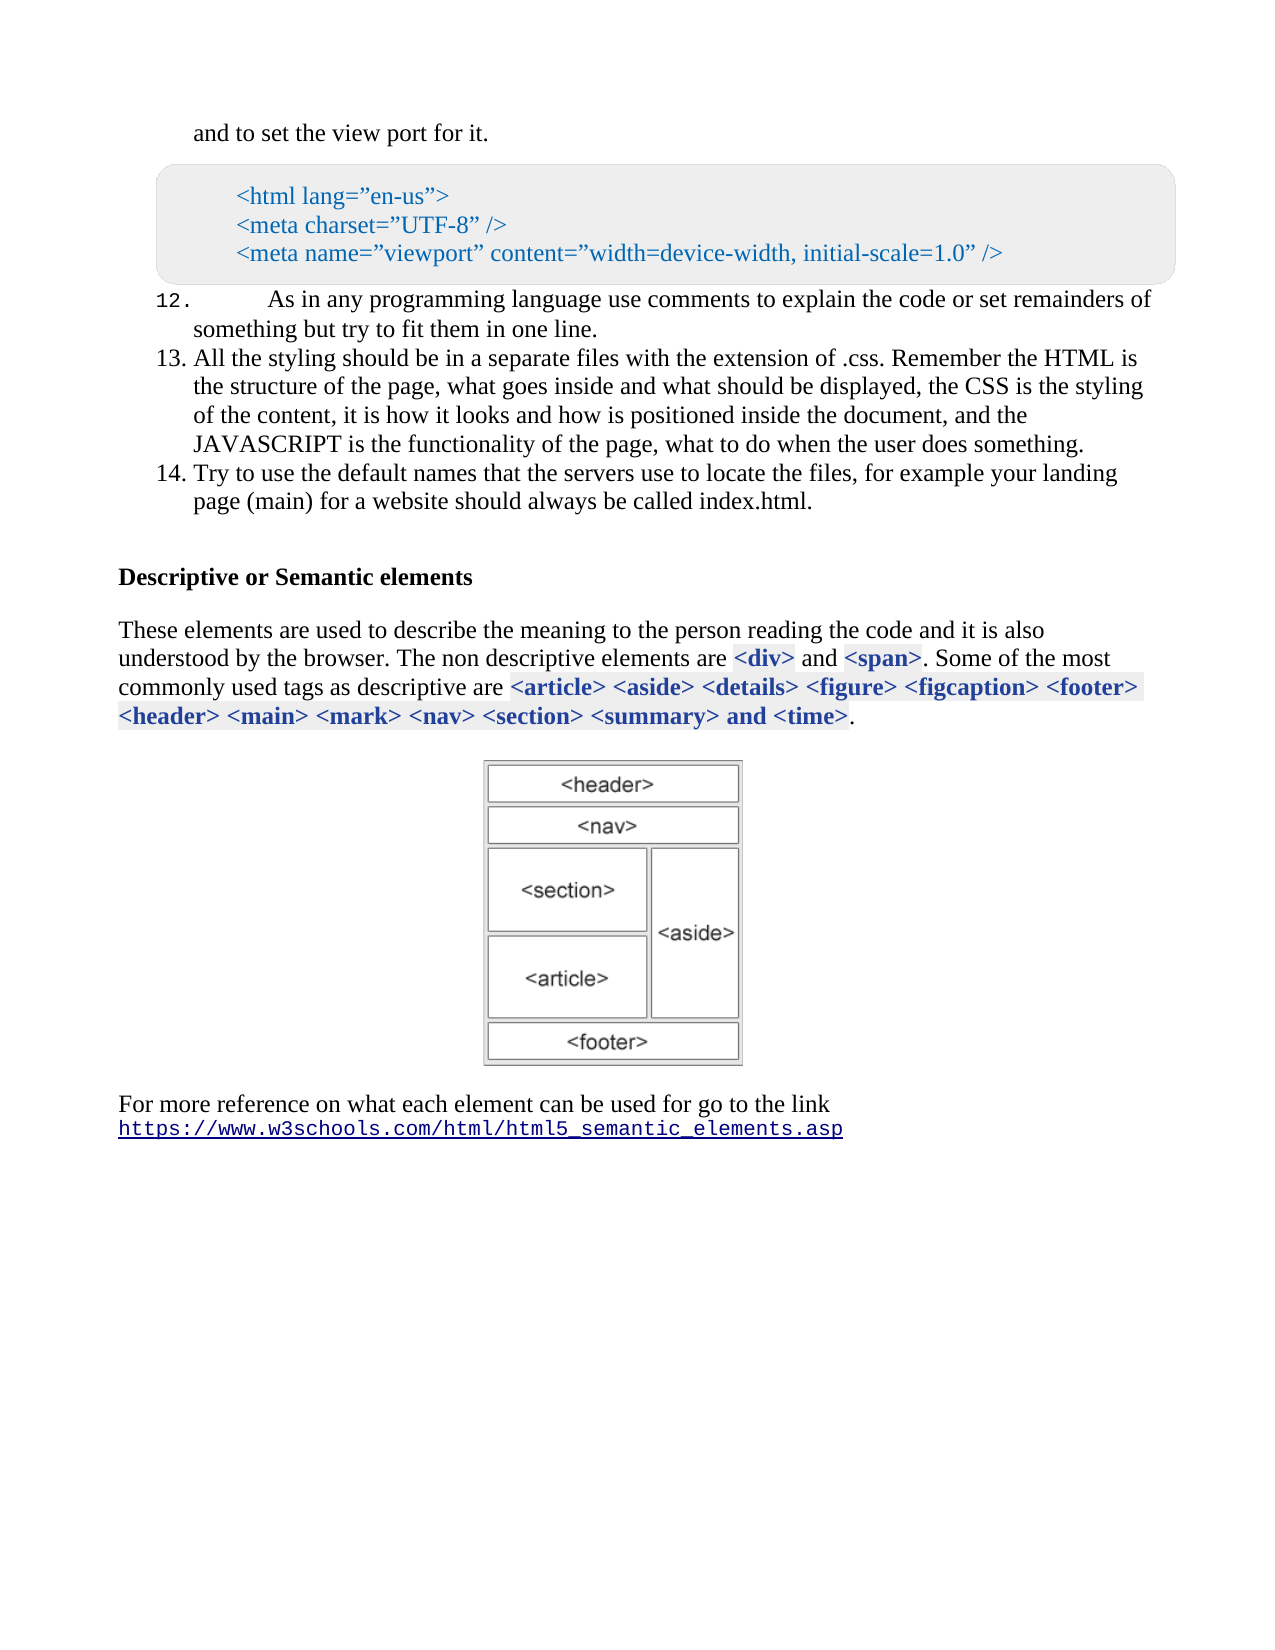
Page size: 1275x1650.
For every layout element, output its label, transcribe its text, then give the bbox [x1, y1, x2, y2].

list and to set the view port for it. [156, 118, 1157, 147]
list [156, 147, 1157, 178]
text Descriptive or Semantic elements [118, 562, 1157, 591]
list All the styling should be in a separate files with the extension of .css. Remember the HTML is the structure of the page, what goes inside and what should be displayed, the CSS is the styling of the content, it is how it looks and how is positioned inside the document, and the JAVASCRIPT is the functionality of the page, what to do when the user does something. [156, 343, 1157, 458]
list Try to use the default names that the servers use to locate the files, for example your landing page (main) for a website should always be called index.html. [156, 458, 1157, 515]
text For more reference on what each element can be used for go to the link https://www.w3schools.com/html/html5_semantic_elements.asp [118, 1089, 1157, 1142]
picture [483, 760, 743, 1066]
list As in any programming language use comments to explain the code or set remainders of something but try to fit them in one line. [156, 270, 1157, 343]
text These elements are used to describe the meaning to the person reading the code and it is also understood by the browser. The non descriptive elements are <div> and <span>. Some of the most commonly used tags as descriptive are <article> <aside> <details> <figure> <figcaption> <footer> <header> <main> <mark> <nav> <section> <summary> and <time>. [118, 615, 1157, 730]
